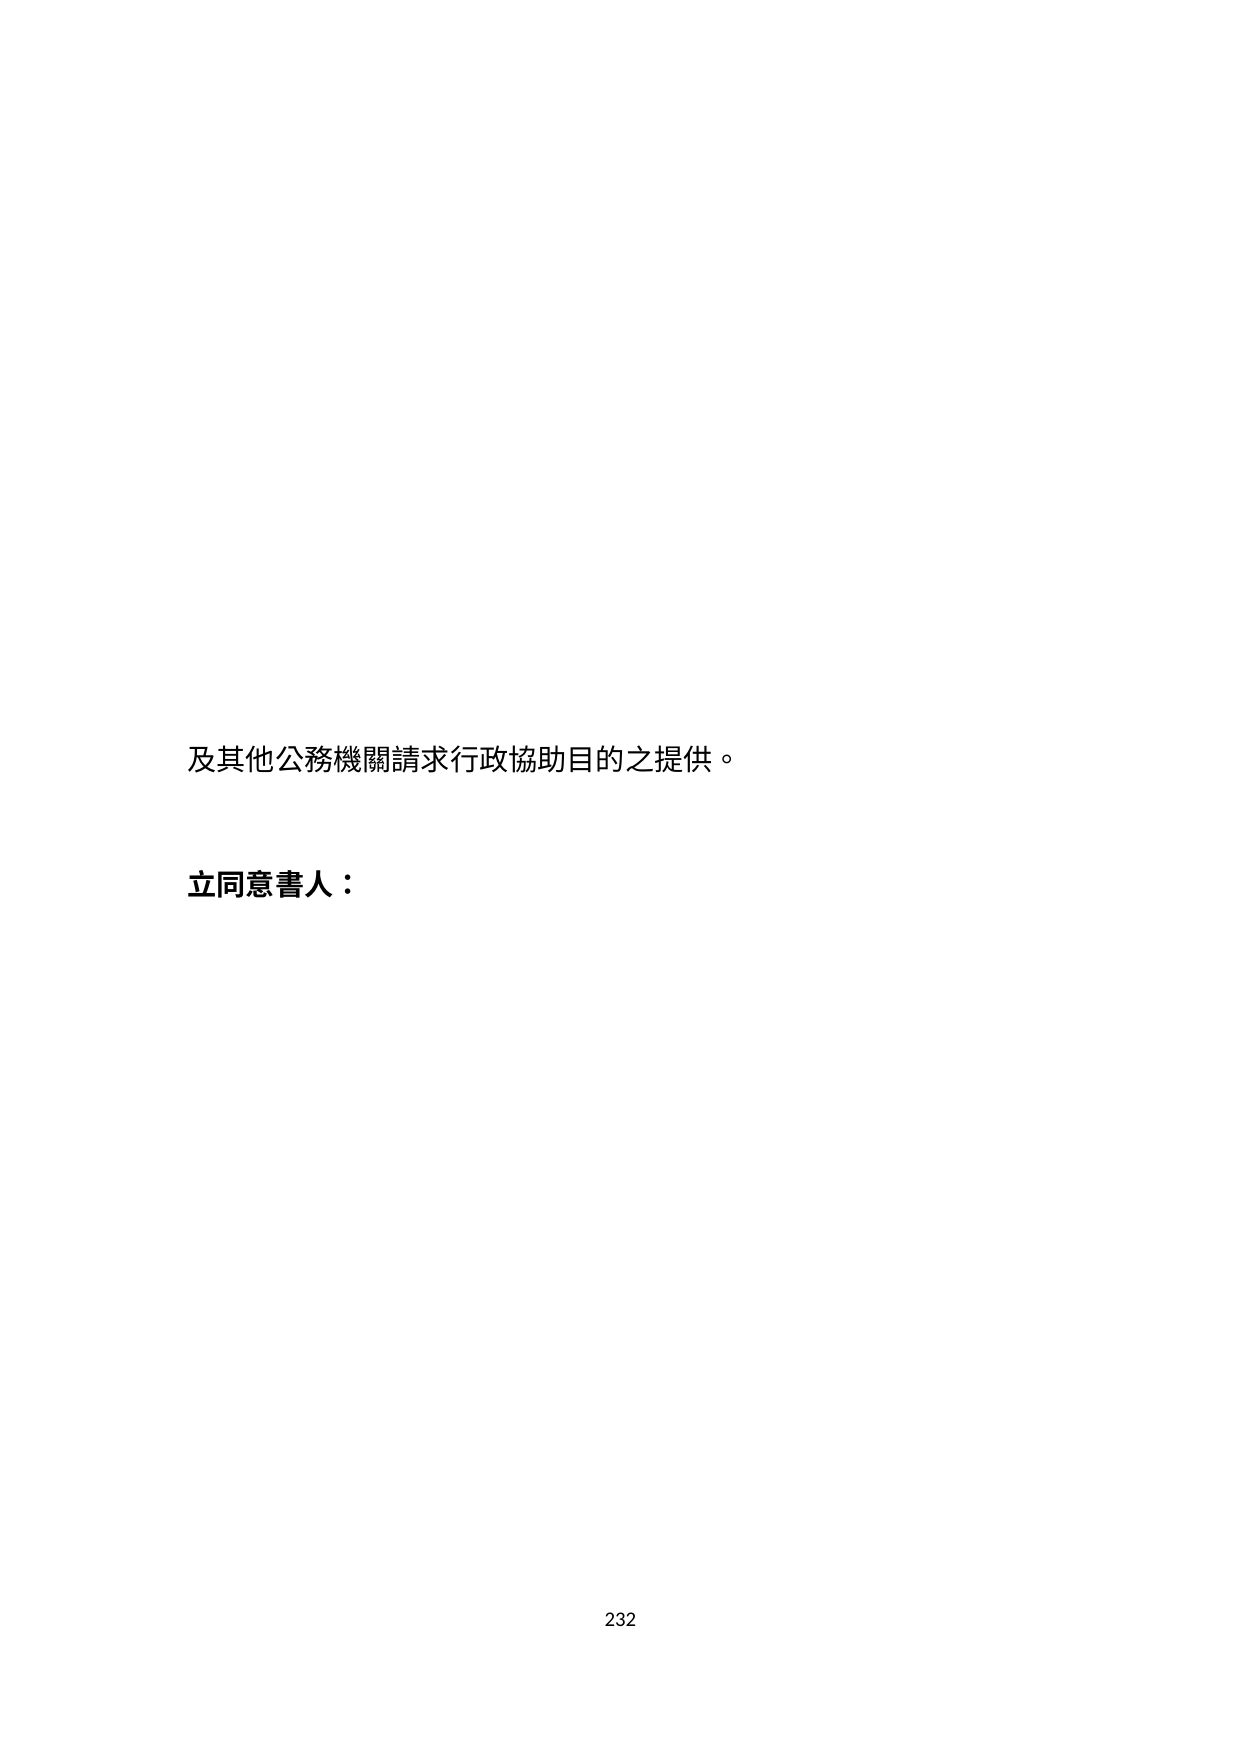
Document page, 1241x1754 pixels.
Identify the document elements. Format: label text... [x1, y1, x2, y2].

text 及其他公務機關請求行政協助目的之提供。 [187, 716, 1053, 778]
text 立同意書人： [187, 841, 1053, 903]
